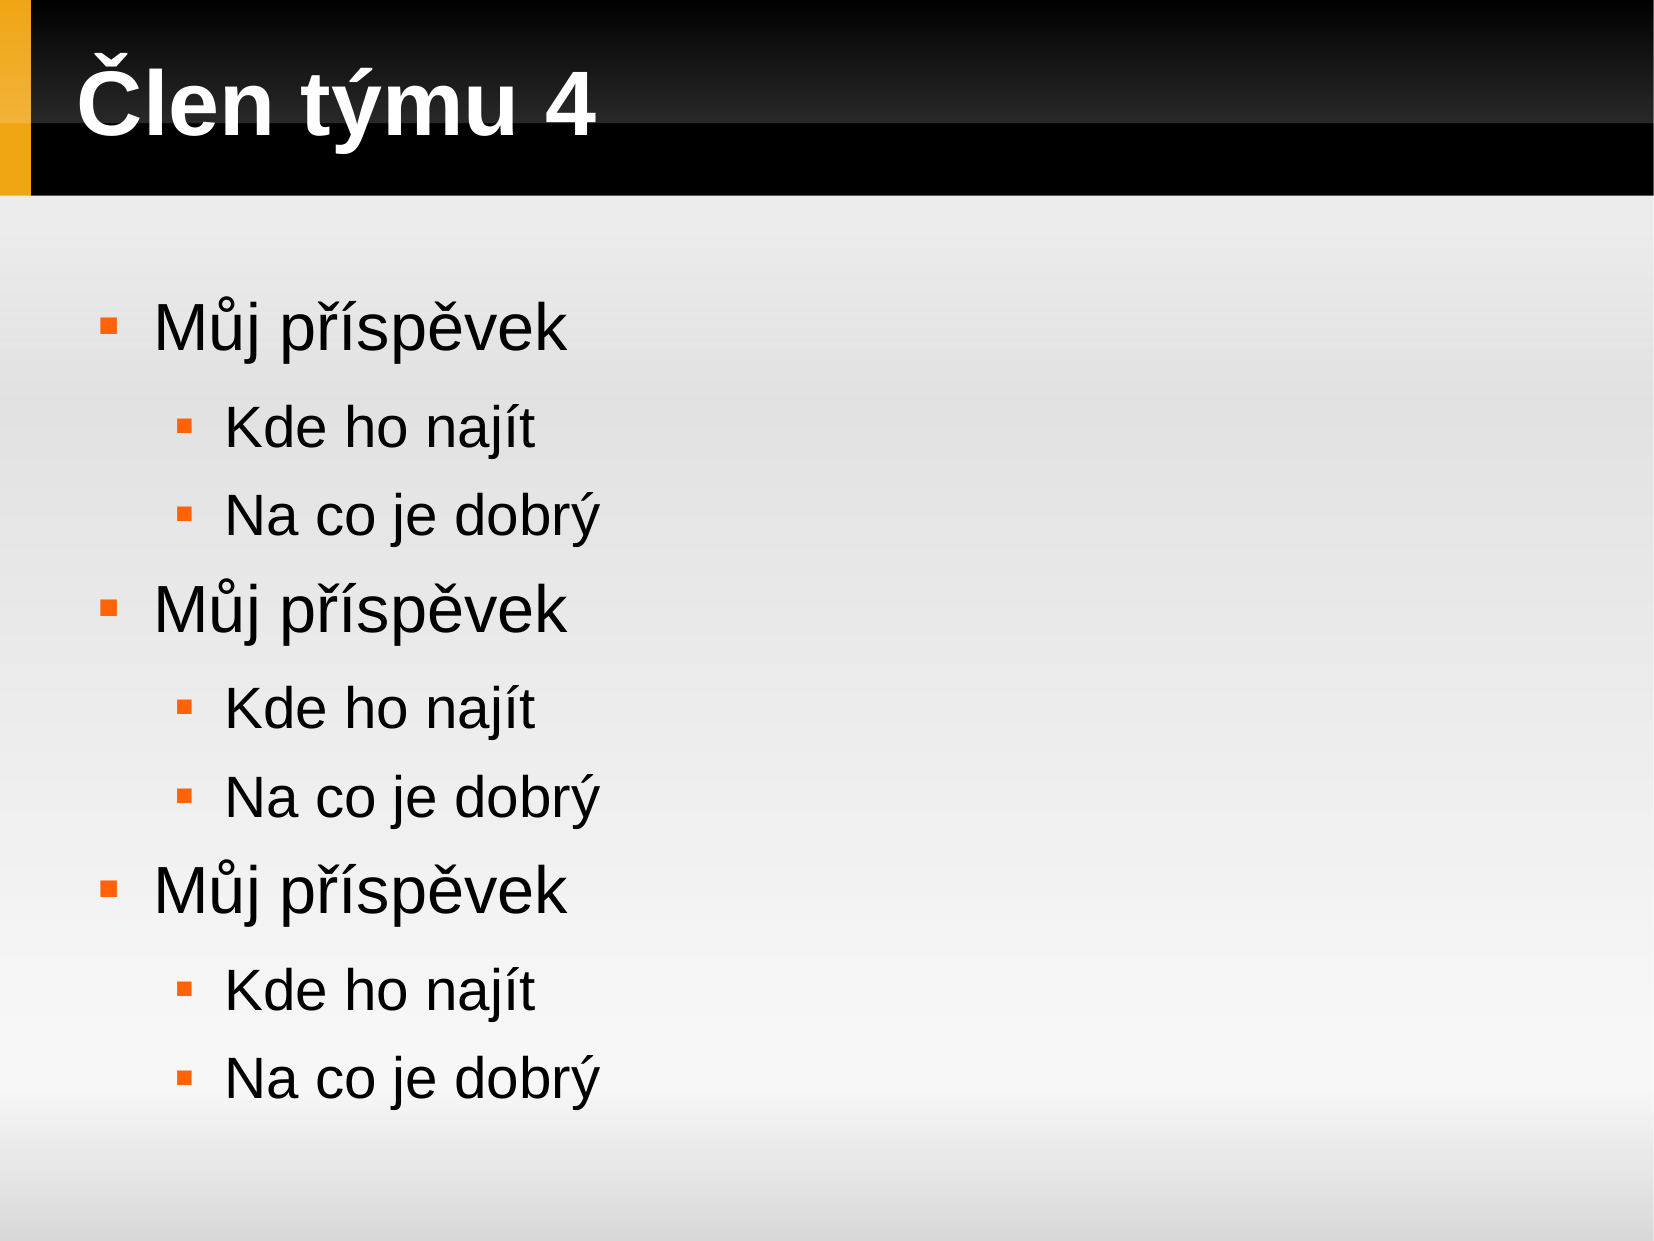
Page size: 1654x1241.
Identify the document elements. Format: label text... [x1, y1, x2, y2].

list Můj příspěvek Kde ho najít Na co je dobrý Můj příspěvek Kde ho najít Na co je dobrý Můj příspěvek Kde ho najít Na co je dobrý [82, 290, 1571, 1110]
title Člen týmu 4 [76, 0, 1565, 208]
picture [0, 0, 1654, 1241]
